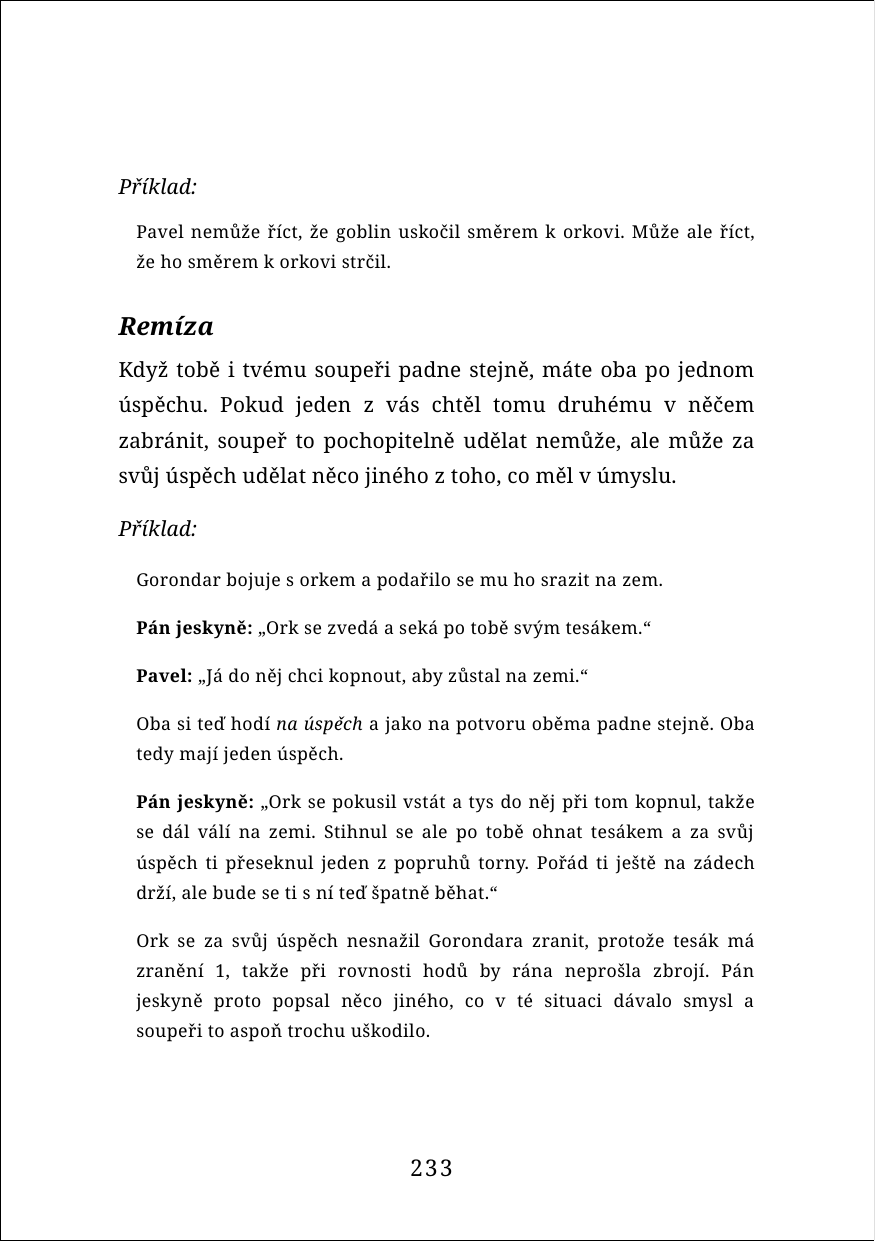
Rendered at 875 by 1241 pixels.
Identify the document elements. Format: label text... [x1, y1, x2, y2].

text Gorondar bojuje s orkem a podařilo se mu ho srazit na zem. [136, 568, 756, 592]
subtitle Remíza [118, 309, 756, 343]
text Když tobě i tvému soupeři padne stejně, máte oba po jednom úspěchu. Pokud jeden z vás chtěl tomu druhému v něčem zabránit, soupeř to pochopitelně udělat nemůže, ale může za svůj úspěch udělat něco jiného z toho, co měl v úmyslu. [118, 355, 756, 490]
text Ork se za svůj úspěch nesnažil Gorondara zranit, protože tesák má zranění 1, takže při rovnosti hodů by rána neprošla zbrojí. Pán jeskyně proto popsal něco jiného, co v té situaci dávalo smysl a soupeři to aspoň trochu uškodilo. [136, 928, 756, 1043]
text Oba si teď hodí na úspěch a jako na potvoru oběma padne stejně. Oba tedy mají jeden úspěch. [136, 712, 756, 766]
text Pavel nemůže říct, že goblin uskočil směrem k orkovi. Může ale říct, že ho směrem k orkovi strčil. [136, 219, 756, 273]
text Pán jeskyně: „Ork se pokusil vstát a tys do něj při tom kopnul, takže se dál válí na zemi. Stihnul se ale po tobě ohnat tesákem a za svůj úspěch ti přeseknul jeden z popruhů torny. Pořád ti ještě na zádech drží, ale bude se ti s ní teď špatně běhat.“ [136, 790, 756, 904]
text Pán jeskyně: „Ork se zvedá a seká po tobě svým tesákem.“ [136, 616, 756, 640]
text Příklad: [118, 172, 756, 200]
text Pavel: „Já do něj chci kopnout, aby zůstal na zemi.“ [136, 664, 756, 688]
text Příklad: [118, 514, 756, 543]
